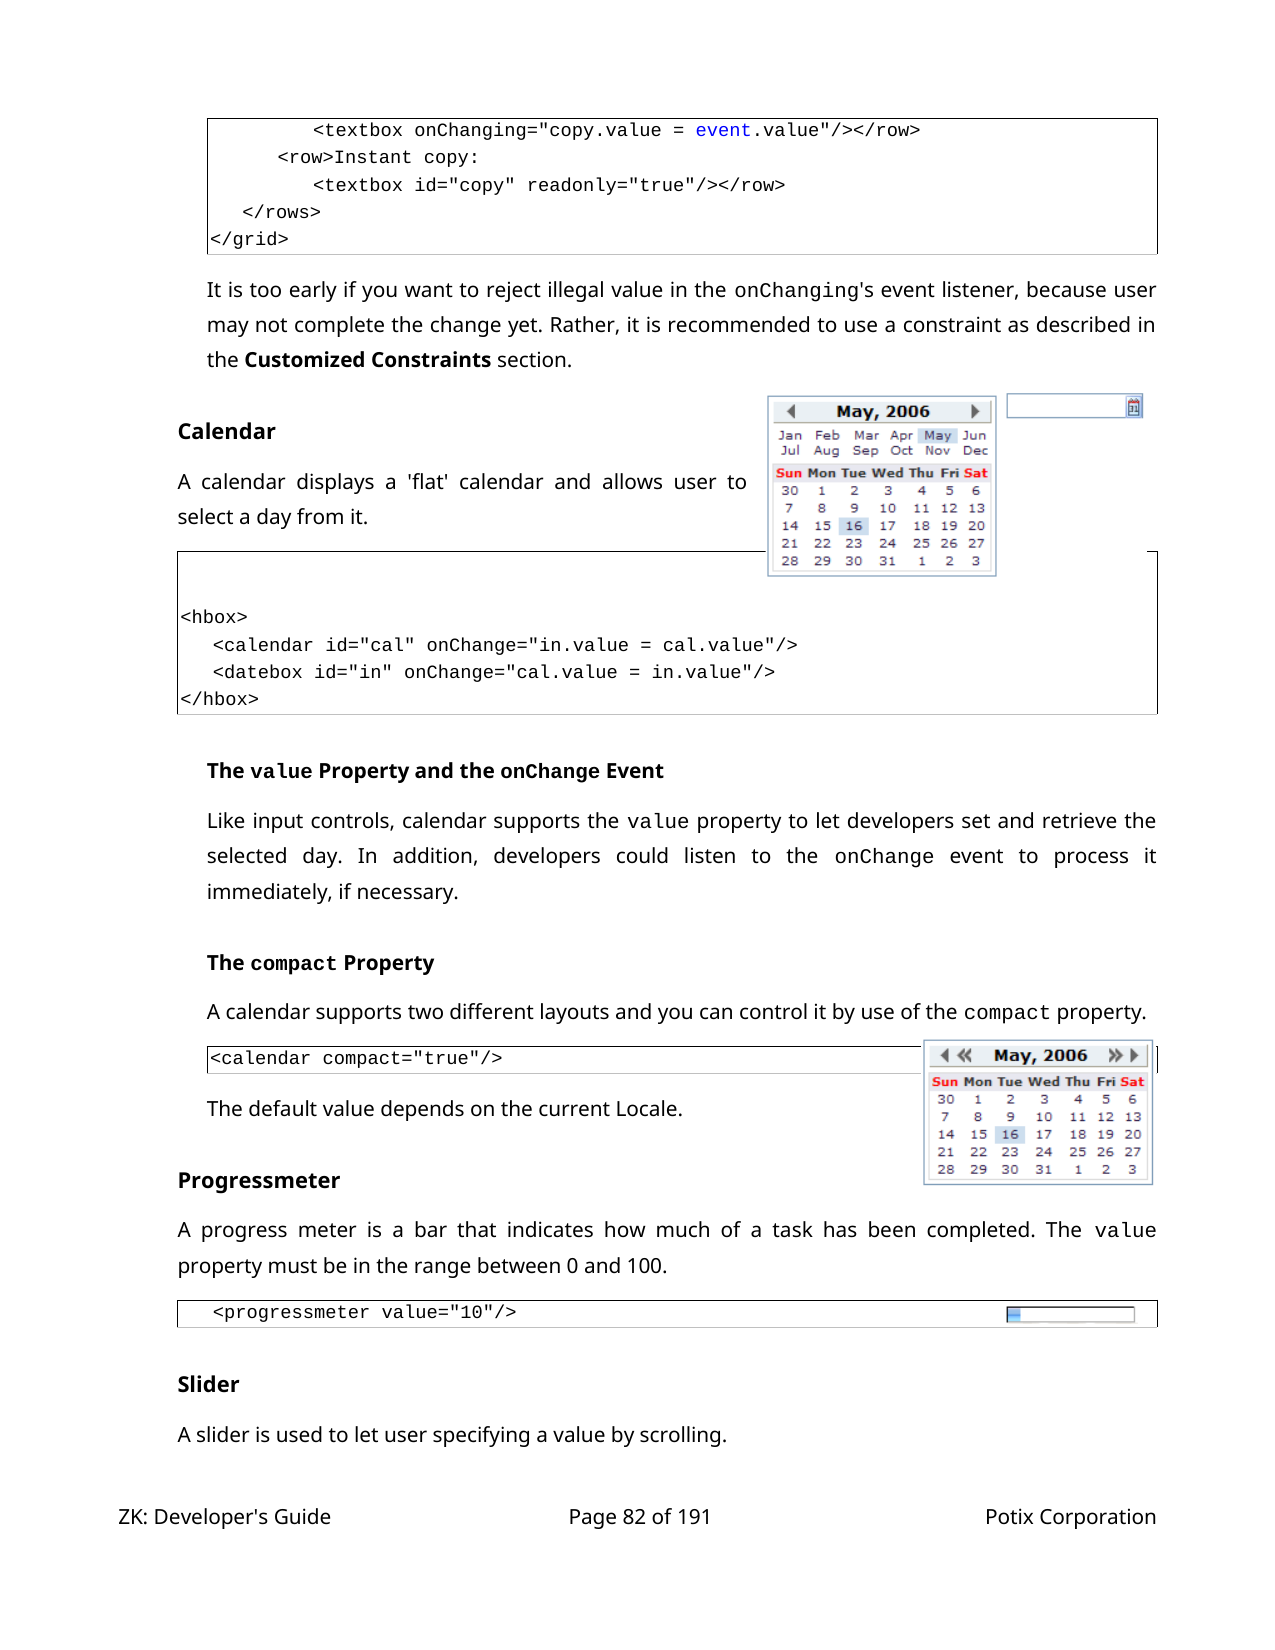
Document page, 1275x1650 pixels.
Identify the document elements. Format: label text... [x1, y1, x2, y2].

text It is too early if you want to reject illegal value in the onChanging's event listener, because user may not complete the change yet. Rather, it is recommended to use a constraint as described in the Customized Constraints section. [207, 275, 1157, 374]
text <textbox onChanging="copy.value = event.value"/></row> [208, 119, 1157, 142]
subtitle The compact Property [207, 948, 1157, 976]
text </rows> [208, 200, 1157, 224]
text A slider is used to let user specifying a value by scrolling. [177, 1420, 1157, 1448]
text <calendar compact="true"/> [208, 1047, 921, 1073]
text <textbox id="copy" readonly="true"/></row> [208, 172, 1157, 197]
subtitle Calendar [177, 416, 765, 446]
text A calendar displays a 'flat' calendar and allows user to select a day from it. [177, 467, 765, 530]
text A calendar supports two different layouts and you can control it by use of the compact property. [207, 997, 1157, 1025]
picture [765, 392, 1147, 578]
subtitle [1147, 416, 1157, 446]
picture [1003, 1304, 1138, 1324]
text The default value depends on the current Locale. [207, 1094, 921, 1122]
text <hbox> [178, 605, 1157, 629]
text </grid> [208, 227, 1157, 254]
text </hbox> [178, 687, 1157, 714]
text <calendar id="cal" onChange="in.value = cal.value"/> [178, 632, 1157, 657]
text <datebox id="in" onChange="cal.value = in.value"/> [178, 660, 1157, 684]
text Like input controls, calendar supports the value property to let developers set and retrieve the selected day. In addition, developers could listen to the onChange event to process it immediately, if necessary. [207, 806, 1157, 905]
text <progressmeter value="10"/> [178, 1301, 1157, 1327]
subtitle Progressmeter [177, 1164, 1157, 1194]
text A progress meter is a bar that indicates how much of a task has been completed. The value property must be in the range between 0 and 100. [177, 1215, 1157, 1279]
subtitle Slider [177, 1369, 1157, 1399]
picture [921, 1036, 1157, 1189]
text <row>Instant copy: [208, 145, 1157, 169]
subtitle The value Property and the onChange Event [207, 757, 1157, 785]
